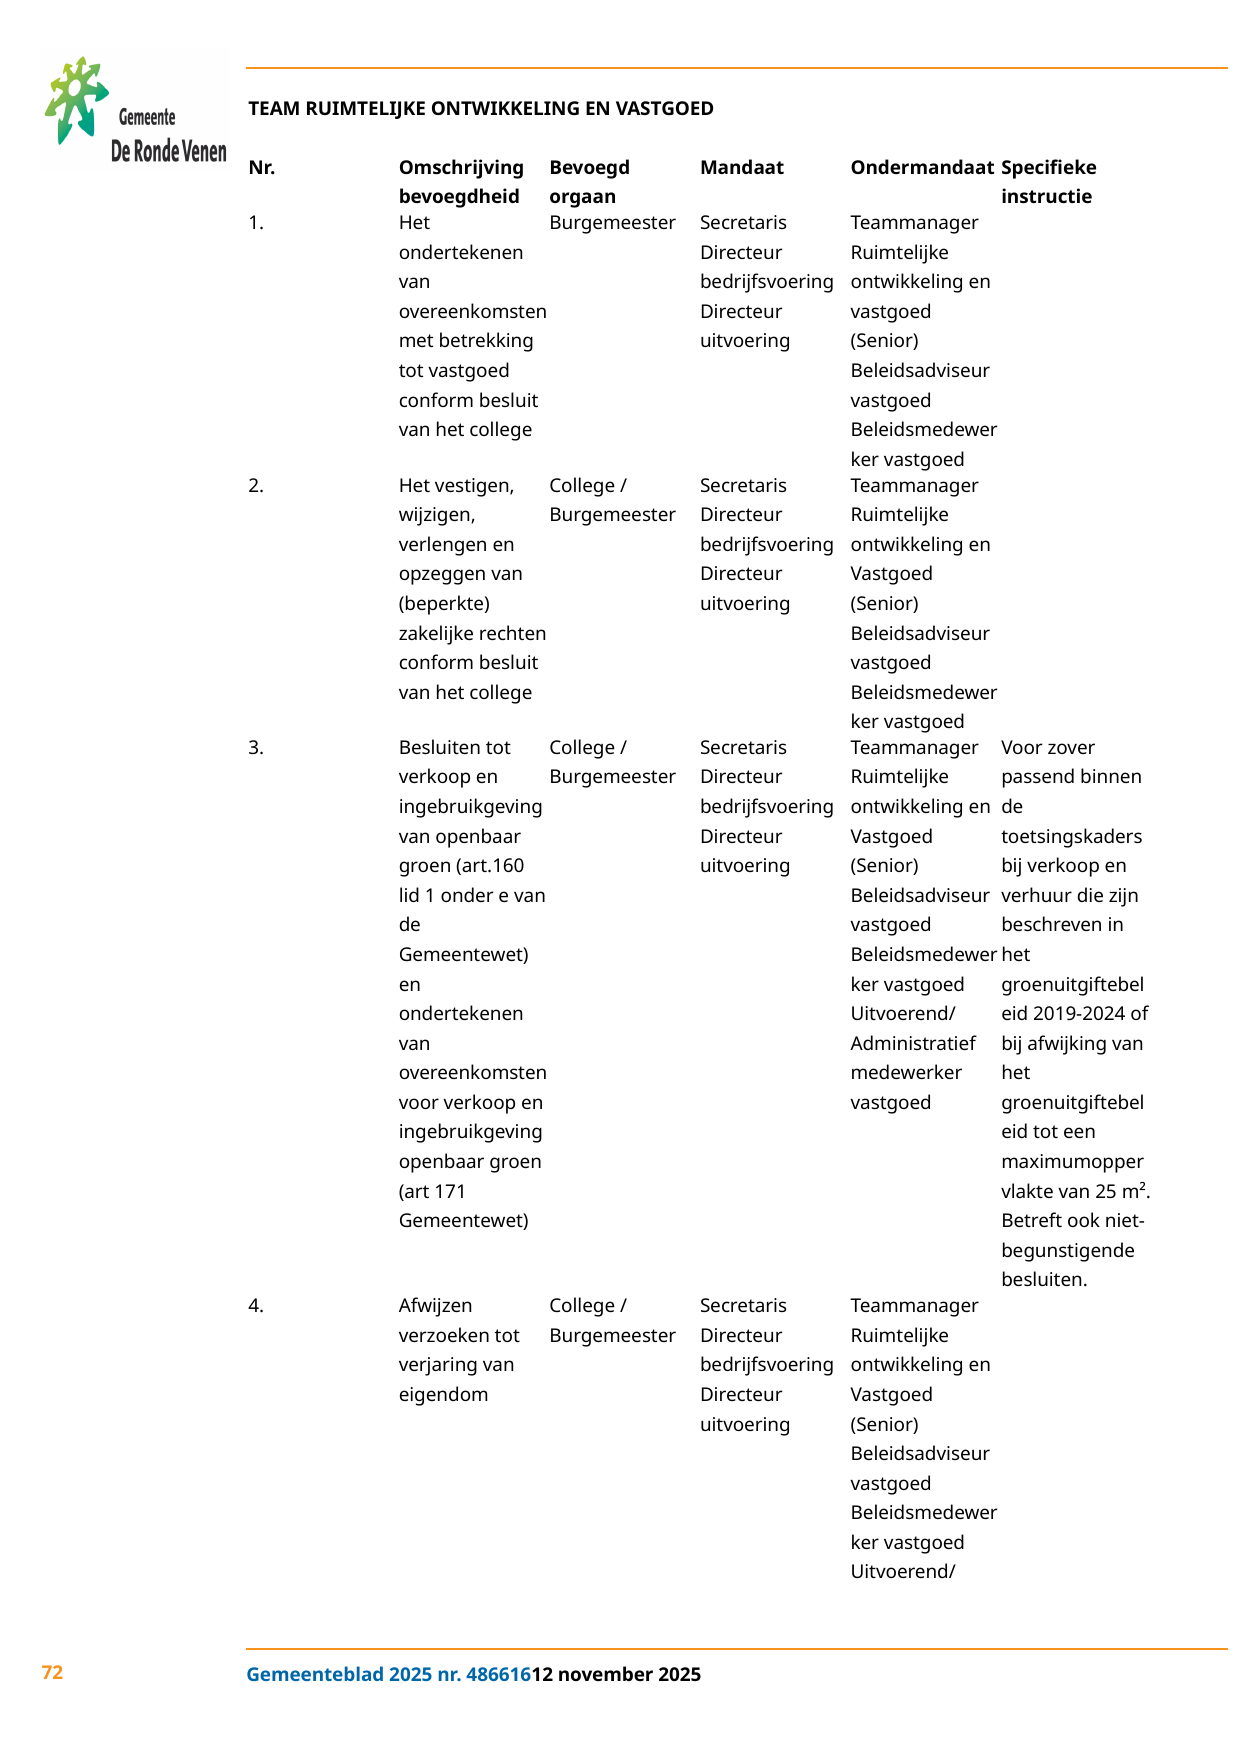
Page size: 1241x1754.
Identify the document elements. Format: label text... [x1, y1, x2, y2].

table_header Bevoegd orgaan [549, 154, 700, 209]
table_cell Secretaris Directeur bedrijfsvoering Directeur uitvoering [700, 1293, 850, 1584]
table_cell [1001, 472, 1152, 734]
table_cell Teammanager Ruimtelijke ontwikkeling en Vastgoed (Senior) Beleidsadviseur vastgoed Beleidsmedewerker vastgoed [850, 472, 1001, 734]
picture [41, 47, 231, 172]
table_cell Teammanager Ruimtelijke ontwikkeling en Vastgoed (Senior) Beleidsadviseur vastgoed Beleidsmedewerker vastgoed Uitvoerend/ [850, 1293, 1001, 1584]
table_header Nr. [248, 154, 398, 209]
table_header Specifieke instructie [1001, 154, 1152, 209]
table_cell Secretaris Directeur bedrijfsvoering Directeur uitvoering [700, 734, 850, 1292]
table_cell Voor zover passend binnen de toetsingskaders bij verkoop en verhuur die zijn beschreven in het groenuitgiftebeleid 2019-2024 of bij afwijking van het groenuitgiftebeleid tot een maximumoppervlakte van 25 m². Betreft ook niet-begunstigende besluiten. [1001, 734, 1152, 1292]
table_cell Secretaris Directeur bedrijfsvoering Directeur uitvoering [700, 209, 850, 472]
text TEAM RUIMTELIJKE ONTWIKKELING EN VASTGOED [248, 95, 1152, 121]
table_cell [1001, 209, 1152, 472]
table_cell 2. [248, 472, 398, 734]
table_cell College / Burgemeester [549, 734, 700, 1292]
table_cell [1001, 1293, 1152, 1584]
table_header Mandaat [700, 154, 850, 209]
table_cell 3. [248, 734, 398, 1292]
table_header Omschrijving bevoegdheid [399, 154, 549, 209]
table_cell Besluiten tot verkoop en ingebruikgeving van openbaar groen (art.160 lid 1 onder e van de Gemeentewet) en ondertekenen van overeenkomsten voor verkoop en ingebruikgeving openbaar groen (art 171 Gemeentewet) [399, 734, 549, 1292]
table_cell Teammanager Ruimtelijke ontwikkeling en Vastgoed (Senior) Beleidsadviseur vastgoed Beleidsmedewerker vastgoed Uitvoerend/Administratief medewerker vastgoed [850, 734, 1001, 1292]
table_cell Afwijzen verzoeken tot verjaring van eigendom [399, 1293, 549, 1584]
table_cell Het ondertekenen van overeenkomsten met betrekking tot vastgoed conform besluit van het college [399, 209, 549, 472]
table_cell Burgemeester [549, 209, 700, 472]
table_cell Het vestigen, wijzigen, verlengen en opzeggen van (beperkte) zakelijke rechten conform besluit van het college [399, 472, 549, 734]
table_cell Teammanager Ruimtelijke ontwikkeling en vastgoed (Senior) Beleidsadviseur vastgoed Beleidsmedewerker vastgoed [850, 209, 1001, 472]
table_header Ondermandaat [850, 154, 1001, 209]
table_cell College / Burgemeester [549, 1293, 700, 1584]
table_cell College / Burgemeester [549, 472, 700, 734]
table_cell 4. [248, 1293, 398, 1584]
table_cell Secretaris Directeur bedrijfsvoering Directeur uitvoering [700, 472, 850, 734]
table_cell 1. [248, 209, 398, 472]
